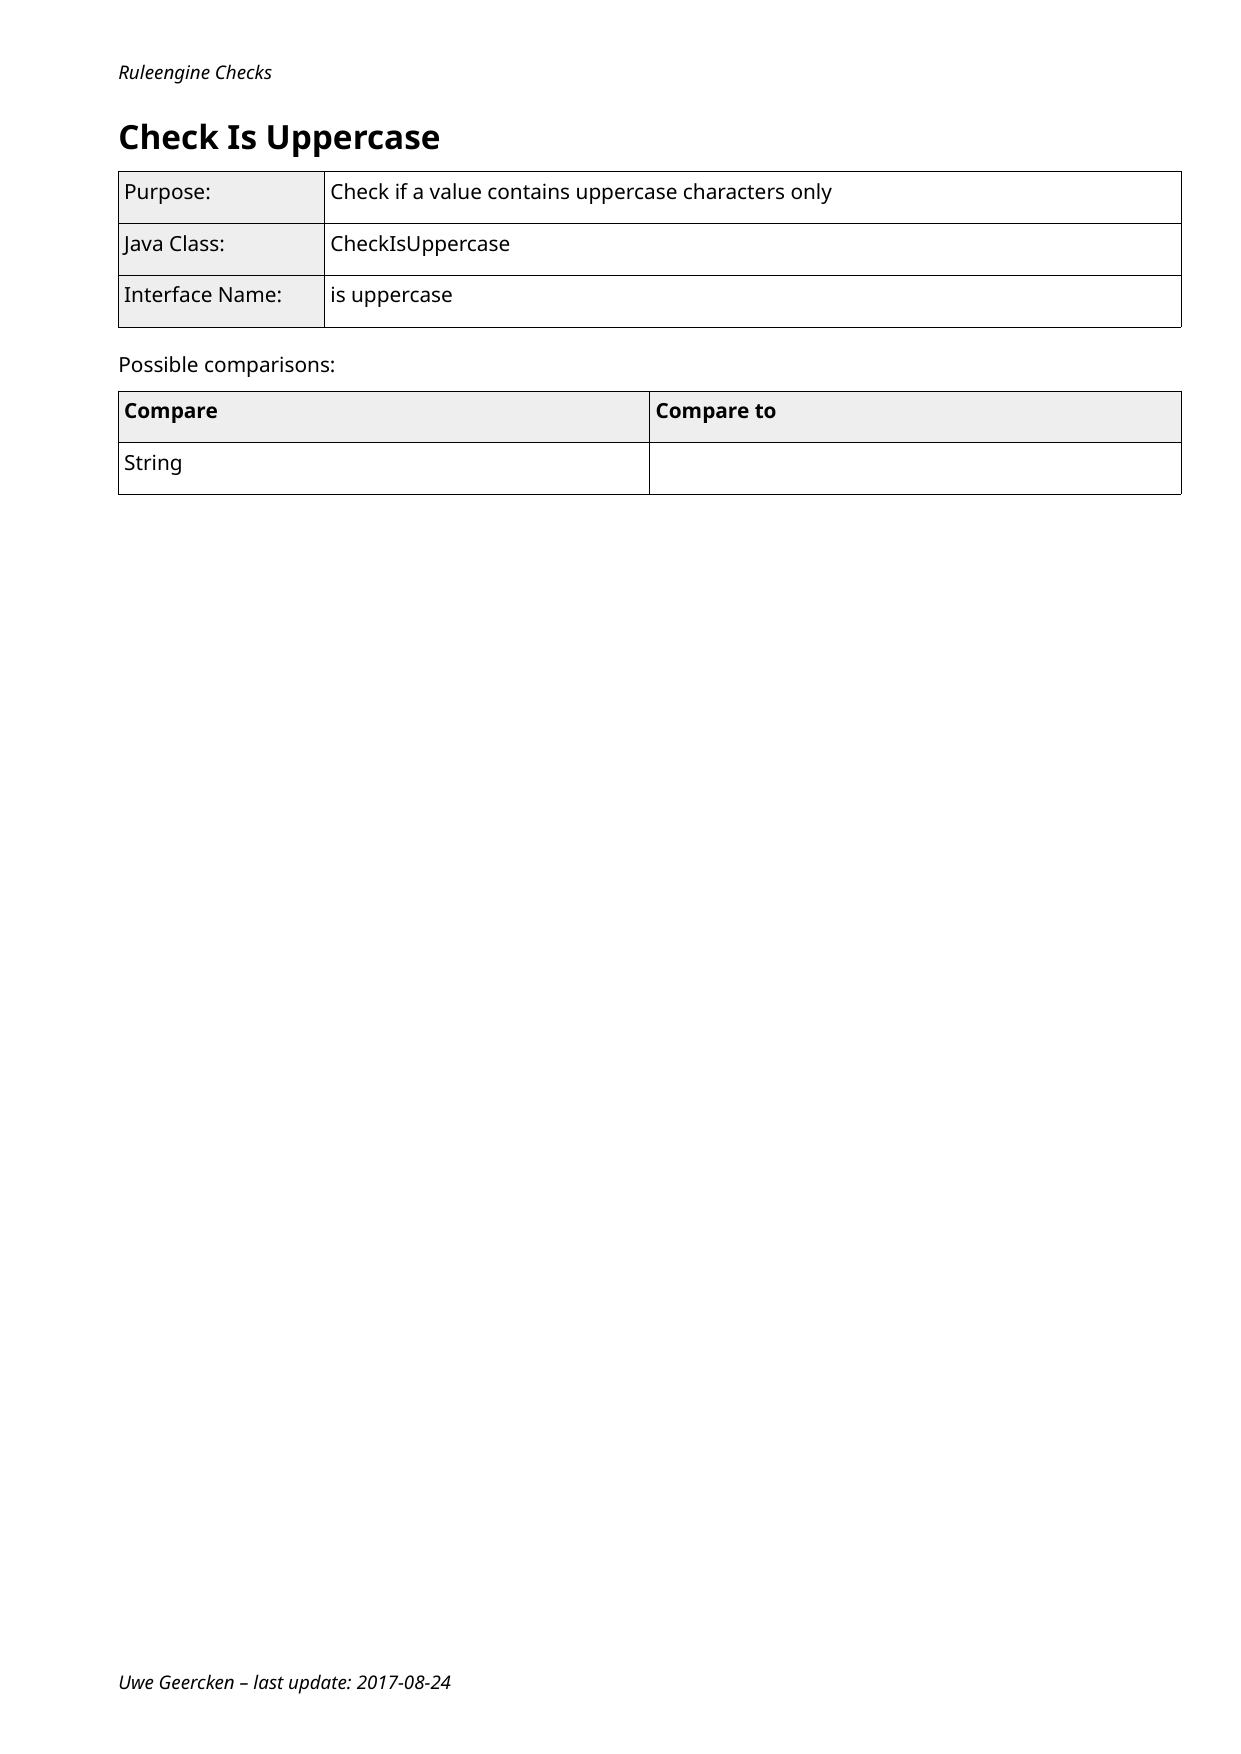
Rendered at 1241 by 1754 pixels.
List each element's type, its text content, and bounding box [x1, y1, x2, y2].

table_cell CheckIsUppercase [325, 224, 1181, 275]
table_header Purpose: [119, 172, 324, 223]
table_header Compare to [650, 392, 1181, 442]
table_cell Java Class: [119, 224, 324, 275]
table_cell String [119, 443, 649, 494]
table_cell is uppercase [325, 276, 1181, 327]
table_cell Interface Name: [119, 276, 324, 327]
table_header Check if a value contains uppercase characters only [325, 172, 1181, 223]
text Possible comparisons: [118, 350, 1181, 379]
table_header Compare [119, 392, 649, 442]
table_cell [650, 443, 1181, 494]
text Check Is Uppercase [118, 114, 1181, 159]
